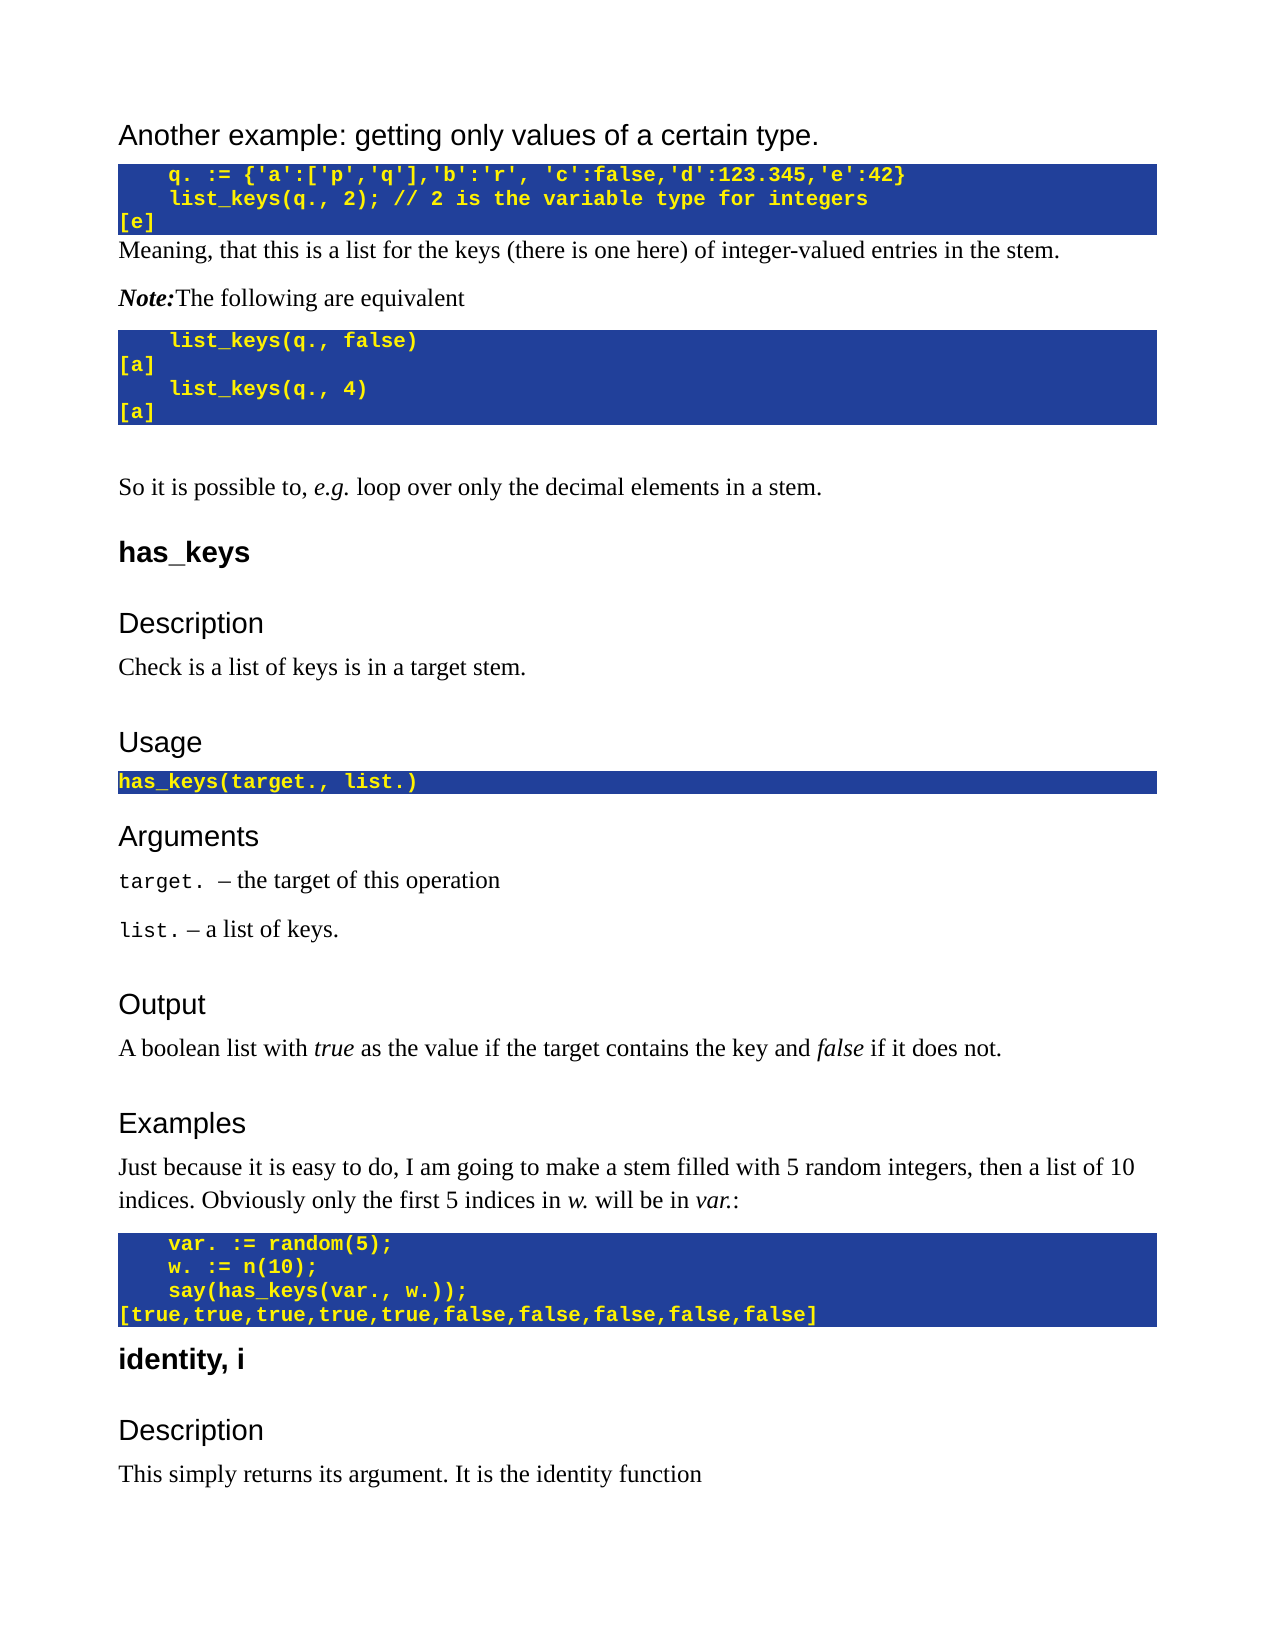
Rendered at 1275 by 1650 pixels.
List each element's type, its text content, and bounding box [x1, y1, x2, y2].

text [e] [118, 211, 1157, 235]
text [a] [118, 401, 1157, 425]
subtitle Description [118, 1413, 1157, 1447]
subtitle Usage [118, 724, 1157, 758]
text q. := {'a':['p','q'],'b':'r', 'c':false,'d':123.345,'e':42} [118, 164, 1157, 188]
subtitle Examples [118, 1106, 1157, 1139]
text list_keys(q., 2); // 2 is the variable type for integers [118, 188, 1157, 211]
text [a] [118, 354, 1157, 378]
subtitle has_keys [118, 535, 1157, 568]
subtitle identity, i [118, 1342, 1157, 1376]
text list. – a list of keys. [118, 914, 1157, 943]
text Just because it is easy to do, I am going to make a stem filled with 5 random integers, then a list of 10 indices. Obviously only the first 5 indices in w. will be in var.: [118, 1152, 1157, 1214]
text A boolean list with true as the value if the target contains the key and false if it does not. [118, 1033, 1157, 1062]
text has_keys(target., list.) [118, 771, 1157, 794]
subtitle Arguments [118, 819, 1157, 853]
text list_keys(q., false) [118, 330, 1157, 354]
text This simply returns its argument. It is the identity function [118, 1459, 1157, 1488]
text Check is a list of keys is in a target stem. [118, 652, 1157, 681]
text [true,true,true,true,true,false,false,false,false,false] [118, 1304, 1157, 1327]
text var. := random(5); [118, 1233, 1157, 1256]
text list_keys(q., 4) [118, 378, 1157, 401]
subtitle Description [118, 606, 1157, 639]
text So it is possible to, e.g. loop over only the decimal elements in a stem. [118, 472, 1157, 501]
text w. := n(10); [118, 1256, 1157, 1280]
text Meaning, that this is a list for the keys (there is one here) of integer-valued entries in the stem. [118, 235, 1157, 264]
subtitle Output [118, 987, 1157, 1021]
text target. – the target of this operation [118, 865, 1157, 895]
text say(has_keys(var., w.)); [118, 1280, 1157, 1304]
text Note:The following are equivalent [118, 283, 1157, 311]
subtitle Another example: getting only values of a certain type. [118, 118, 1157, 152]
